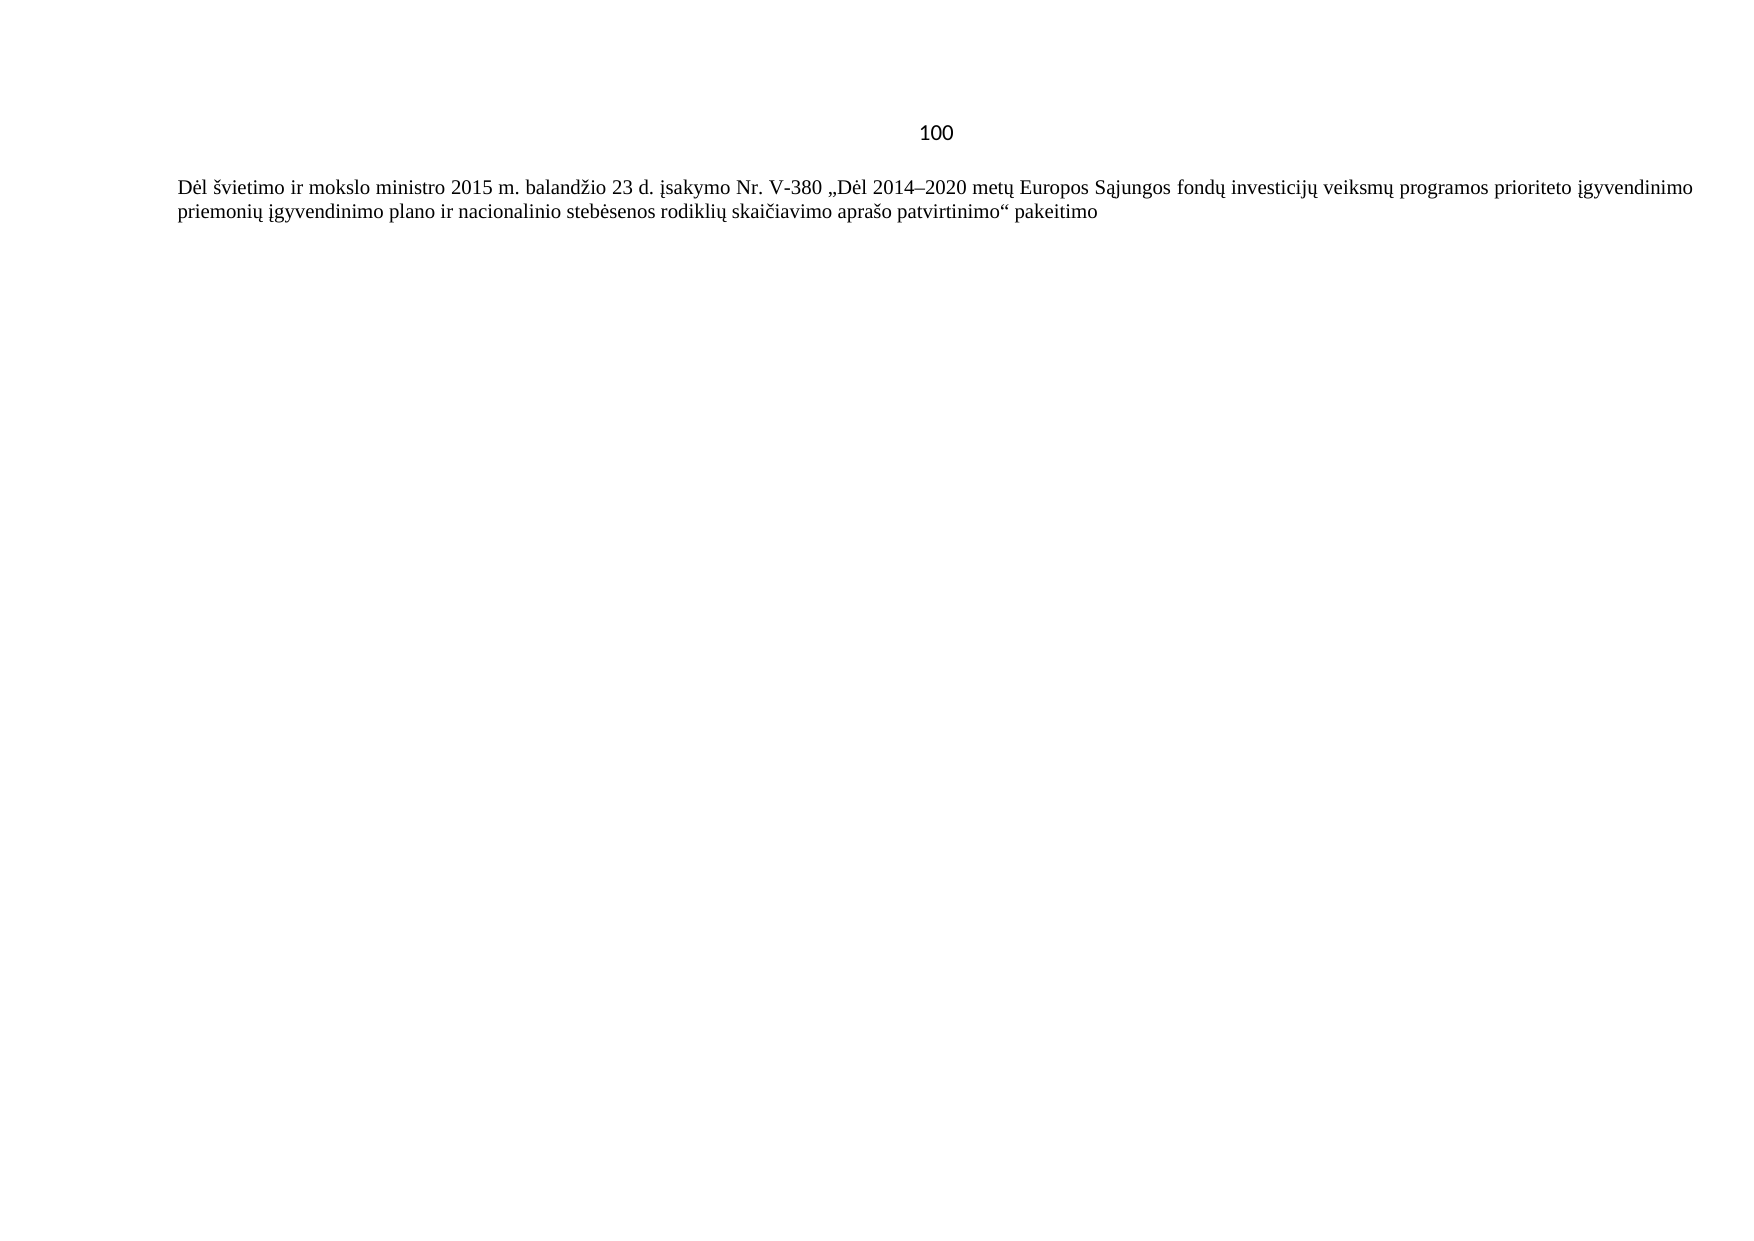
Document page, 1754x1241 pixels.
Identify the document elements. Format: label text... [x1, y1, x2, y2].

text Dėl švietimo ir mokslo ministro 2015 m. balandžio 23 d. įsakymo Nr. V-380 „Dėl 2014–2020 metų Europos Sąjungos fondų investicijų veiksmų programos prioriteto įgyvendinimo priemonių įgyvendinimo plano ir nacionalinio stebėsenos rodiklių skaičiavimo aprašo patvirtinimo“ pakeitimo [177, 175, 1695, 223]
